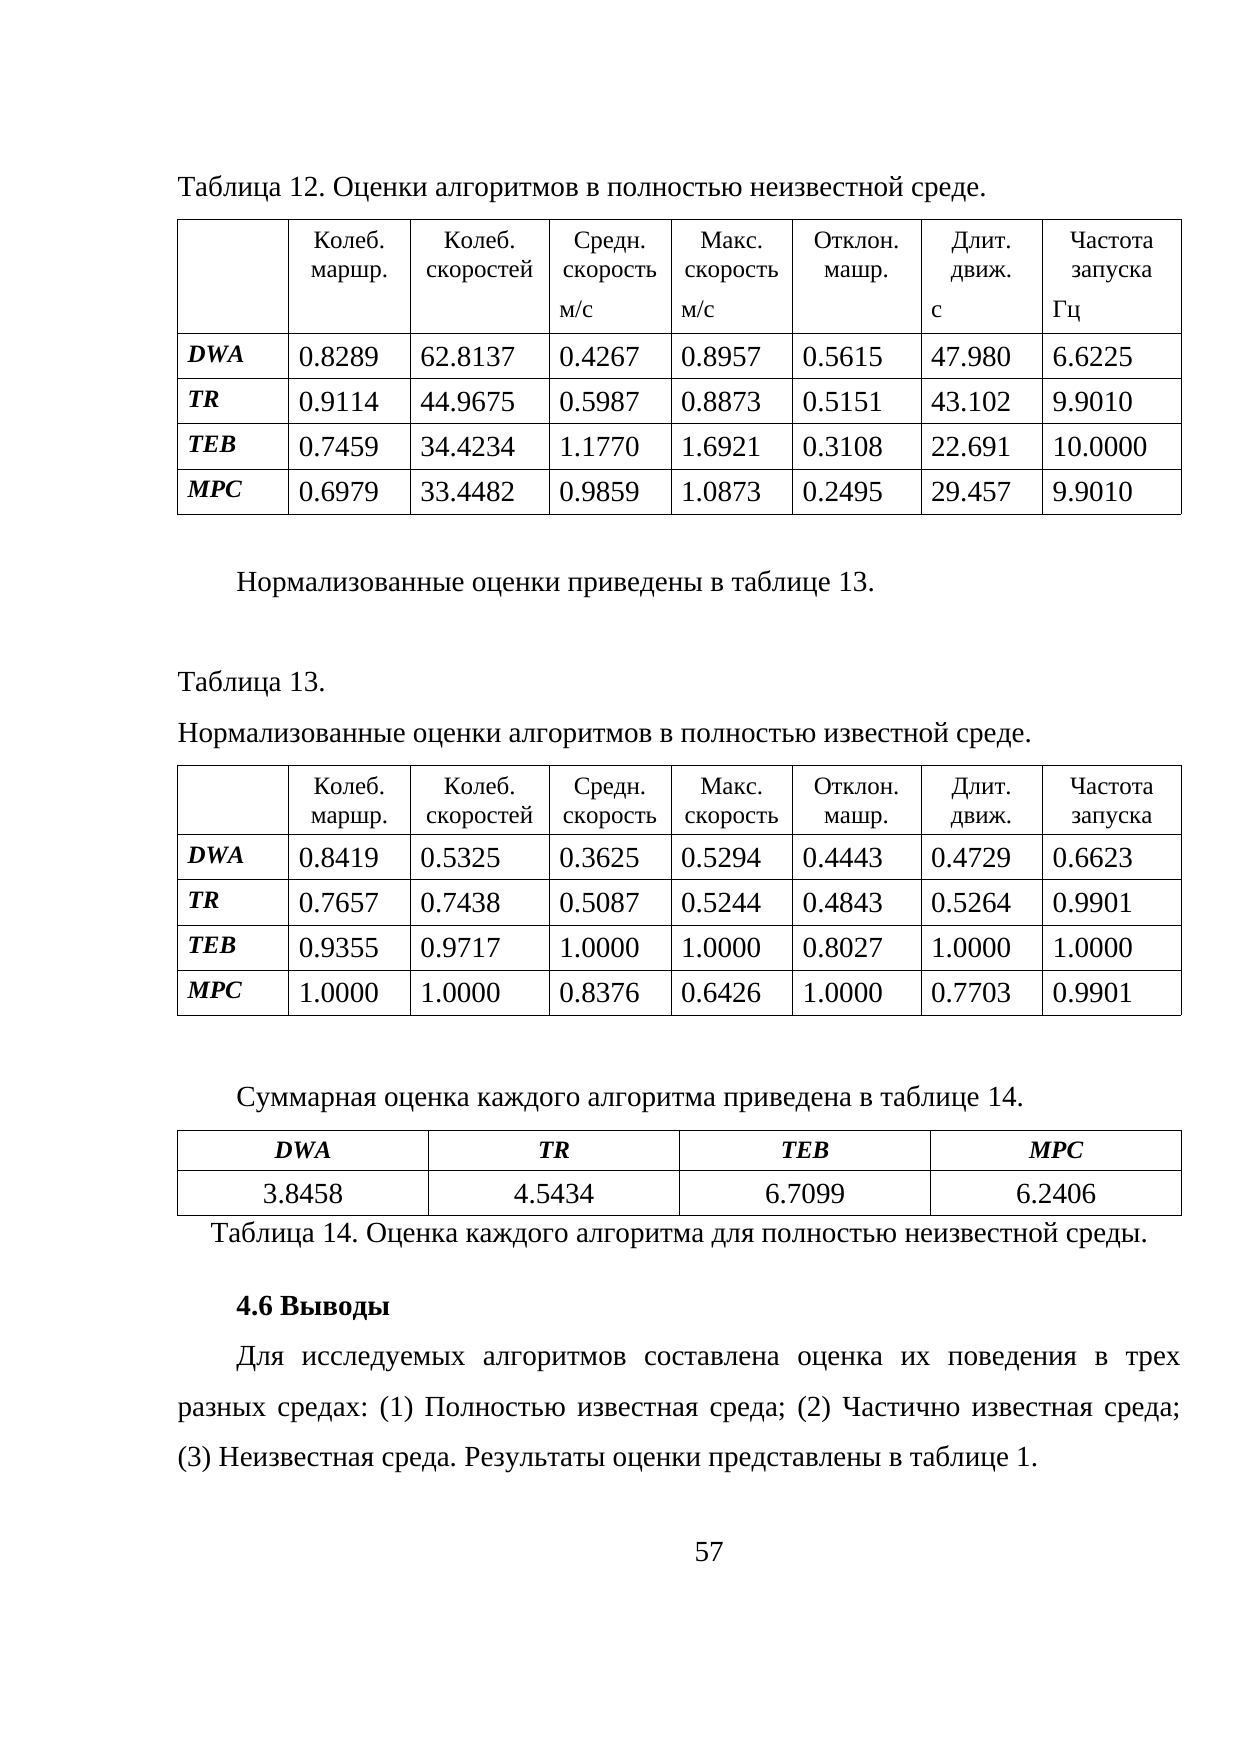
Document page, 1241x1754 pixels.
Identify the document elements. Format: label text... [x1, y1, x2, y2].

table_cell [178, 288, 288, 333]
table_cell 0.8873 [672, 379, 792, 423]
table_header Длит. движ. [922, 220, 1042, 288]
table_cell 9.9010 [1043, 470, 1181, 513]
table_cell 0.3108 [793, 424, 921, 468]
table_cell 0.6623 [1043, 835, 1181, 879]
table_cell с [922, 288, 1042, 333]
table_cell 10.0000 [1043, 424, 1181, 468]
table_cell 0.9717 [411, 926, 549, 969]
table_cell 22.691 [922, 424, 1042, 468]
text Таблица 13. Нормализованные оценки алгоритмов в полностью известной среде. [177, 664, 1181, 748]
table_cell 0.4843 [793, 880, 921, 924]
table_header Колеб. скоростей [411, 766, 549, 834]
table_cell м/с [550, 288, 671, 333]
table_cell 1.0000 [922, 926, 1042, 969]
table_cell 0.2495 [793, 470, 921, 513]
table_cell 1.6921 [672, 424, 792, 468]
table_header Колеб. скоростей [411, 220, 549, 288]
table_cell 0.4267 [550, 334, 671, 378]
table_cell 4.5434 [429, 1171, 679, 1215]
table_cell 0.5151 [793, 379, 921, 423]
table_cell 3.8458 [178, 1171, 428, 1215]
table_header DWA [178, 1131, 428, 1170]
table_header Длит. движ. [922, 766, 1042, 834]
table_cell 1.1770 [550, 424, 671, 468]
table_cell DWA [178, 334, 288, 378]
text Для исследуемых алгоритмов составлена оценка их поведения в трех разных средах: (1) Полностью известная среда; (2) Частично известная среда; (3) Неизвестная среда. Результаты оценки представлены в таблице 1. [177, 1338, 1181, 1473]
table_cell 1.0000 [1043, 926, 1181, 969]
table_cell 6.7099 [680, 1171, 930, 1215]
table_cell 0.8419 [289, 835, 410, 879]
table_cell [411, 288, 549, 333]
table_header TEB [680, 1131, 930, 1170]
table_cell 0.9355 [289, 926, 410, 969]
table_cell TR [178, 379, 288, 423]
text Нормализованные оценки приведены в таблице 13. [177, 564, 1181, 597]
table_cell м/с [672, 288, 792, 333]
table_header Средн. скорость [550, 766, 671, 834]
table_cell 0.4443 [793, 835, 921, 879]
table_cell 1.0000 [289, 971, 410, 1015]
table_cell MPC [178, 971, 288, 1015]
table_cell 0.5987 [550, 379, 671, 423]
table_header Отклон. машр. [793, 220, 921, 288]
table_header Колеб. маршр. [289, 220, 410, 288]
table_cell 1.0873 [672, 470, 792, 513]
table_cell 0.3625 [550, 835, 671, 879]
table_cell 0.5615 [793, 334, 921, 378]
table_cell 44.9675 [411, 379, 549, 423]
table_cell 0.4729 [922, 835, 1042, 879]
table_cell 0.7703 [922, 971, 1042, 1015]
table_cell 0.7438 [411, 880, 549, 924]
table_cell TEB [178, 926, 288, 969]
table_cell 0.5087 [550, 880, 671, 924]
table_cell 43.102 [922, 379, 1042, 423]
table_cell 0.6979 [289, 470, 410, 513]
table_cell MPC [178, 470, 288, 513]
table_header Колеб. маршр. [289, 766, 410, 834]
table_header MPC [931, 1131, 1181, 1170]
table_cell 0.5244 [672, 880, 792, 924]
table_cell 34.4234 [411, 424, 549, 468]
table_cell 1.0000 [411, 971, 549, 1015]
table_header Макс. скорость [672, 766, 792, 834]
table_header Частота запуска [1043, 766, 1181, 834]
table_cell [289, 288, 410, 333]
table_header [178, 220, 288, 288]
table_cell 0.9901 [1043, 971, 1181, 1015]
table_cell TR [178, 880, 288, 924]
table_cell 9.9010 [1043, 379, 1181, 423]
table_cell Гц [1043, 288, 1181, 333]
table_cell 0.5325 [411, 835, 549, 879]
table_header TR [429, 1131, 679, 1170]
table_cell 0.8957 [672, 334, 792, 378]
text Таблица 14. Оценка каждого алгоритма для полностью неизвестной среды. [177, 1216, 1181, 1249]
table_cell 29.457 [922, 470, 1042, 513]
table_cell 0.8289 [289, 334, 410, 378]
table_cell [793, 288, 921, 333]
table_cell 1.0000 [550, 926, 671, 969]
text Таблица 12. Оценки алгоритмов в полностью неизвестной среде. [177, 169, 1181, 202]
table_cell 0.7459 [289, 424, 410, 468]
table_cell DWA [178, 835, 288, 879]
table_cell 0.8376 [550, 971, 671, 1015]
table_cell 6.6225 [1043, 334, 1181, 378]
table_cell TEB [178, 424, 288, 468]
table_cell 33.4482 [411, 470, 549, 513]
table_cell 0.5294 [672, 835, 792, 879]
table_header [178, 766, 288, 834]
table_cell 0.7657 [289, 880, 410, 924]
subtitle 4.6 Выводы [177, 1288, 1181, 1322]
table_cell 0.8027 [793, 926, 921, 969]
table_header Макс. скорость [672, 220, 792, 288]
text Суммарная оценка каждого алгоритма приведена в таблице 14. [177, 1079, 1181, 1113]
table_header Частота запуска [1043, 220, 1181, 288]
table_cell 1.0000 [672, 926, 792, 969]
table_cell 1.0000 [793, 971, 921, 1015]
table_cell 0.9859 [550, 470, 671, 513]
table_cell 62.8137 [411, 334, 549, 378]
table_cell 0.6426 [672, 971, 792, 1015]
table_cell 0.9114 [289, 379, 410, 423]
table_cell 47.980 [922, 334, 1042, 378]
table_cell 6.2406 [931, 1171, 1181, 1215]
table_cell 0.9901 [1043, 880, 1181, 924]
table_header Отклон. машр. [793, 766, 921, 834]
table_header Средн. скорость [550, 220, 671, 288]
table_cell 0.5264 [922, 880, 1042, 924]
